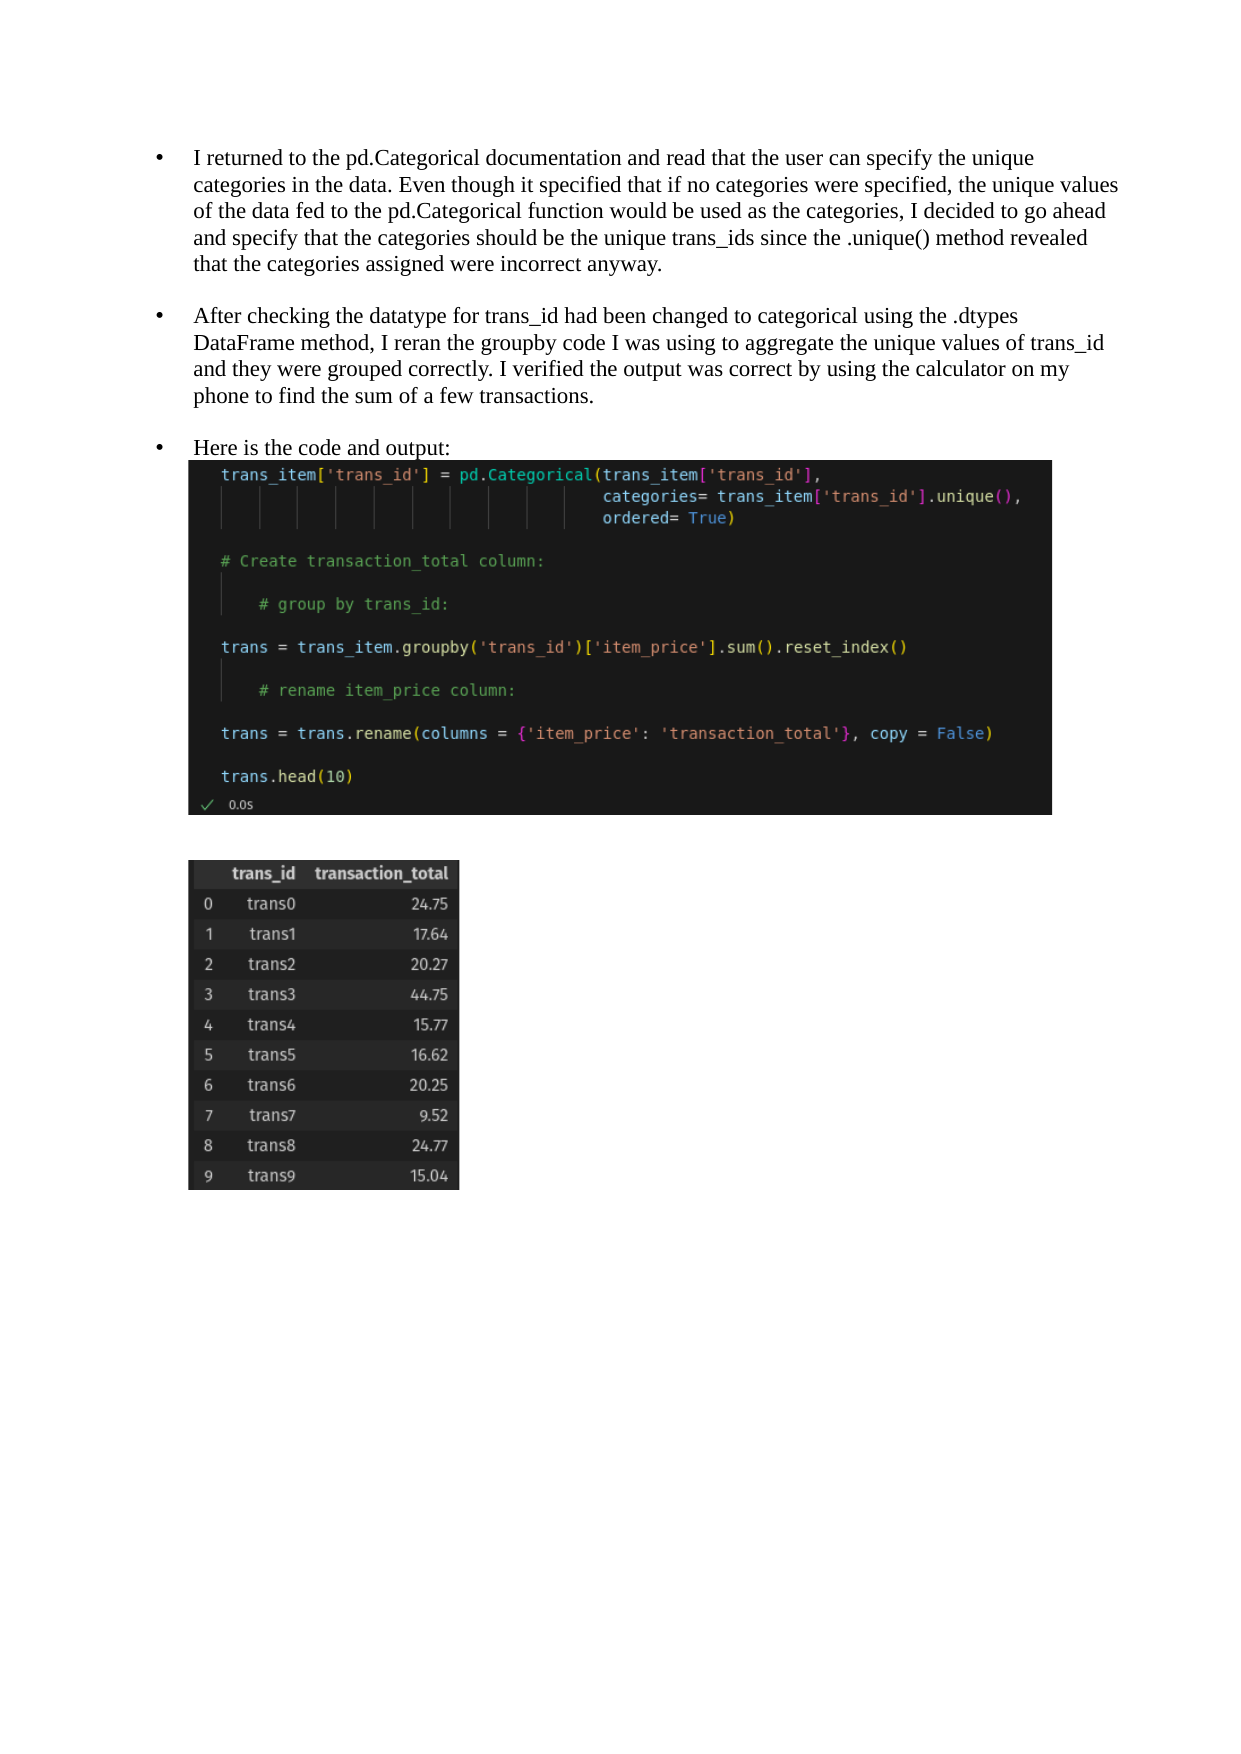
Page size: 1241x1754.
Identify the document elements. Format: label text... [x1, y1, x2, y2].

list Here is the code and output: [156, 434, 1122, 461]
list I returned to the pd.Categorical documentation and read that the user can specify the unique categories in the data. Even though it specified that if no categories were specified, the unique values of the data fed to the pd.Categorical function would be used as the categories, I decided to go ahead and specify that the categories should be the unique trans_ids since the .unique() method revealed that the categories assigned were incorrect anyway. [156, 144, 1122, 276]
list After checking the datatype for trans_id had been changed to categorical using the .dtypes DataFrame method, I reran the groupby code I was using to aggregate the unique values of trans_id and they were grouped correctly. I verified the output was correct by using the calculator on my phone to find the sum of a few transactions. [156, 303, 1122, 408]
picture [188, 860, 460, 1190]
picture [188, 460, 1053, 815]
